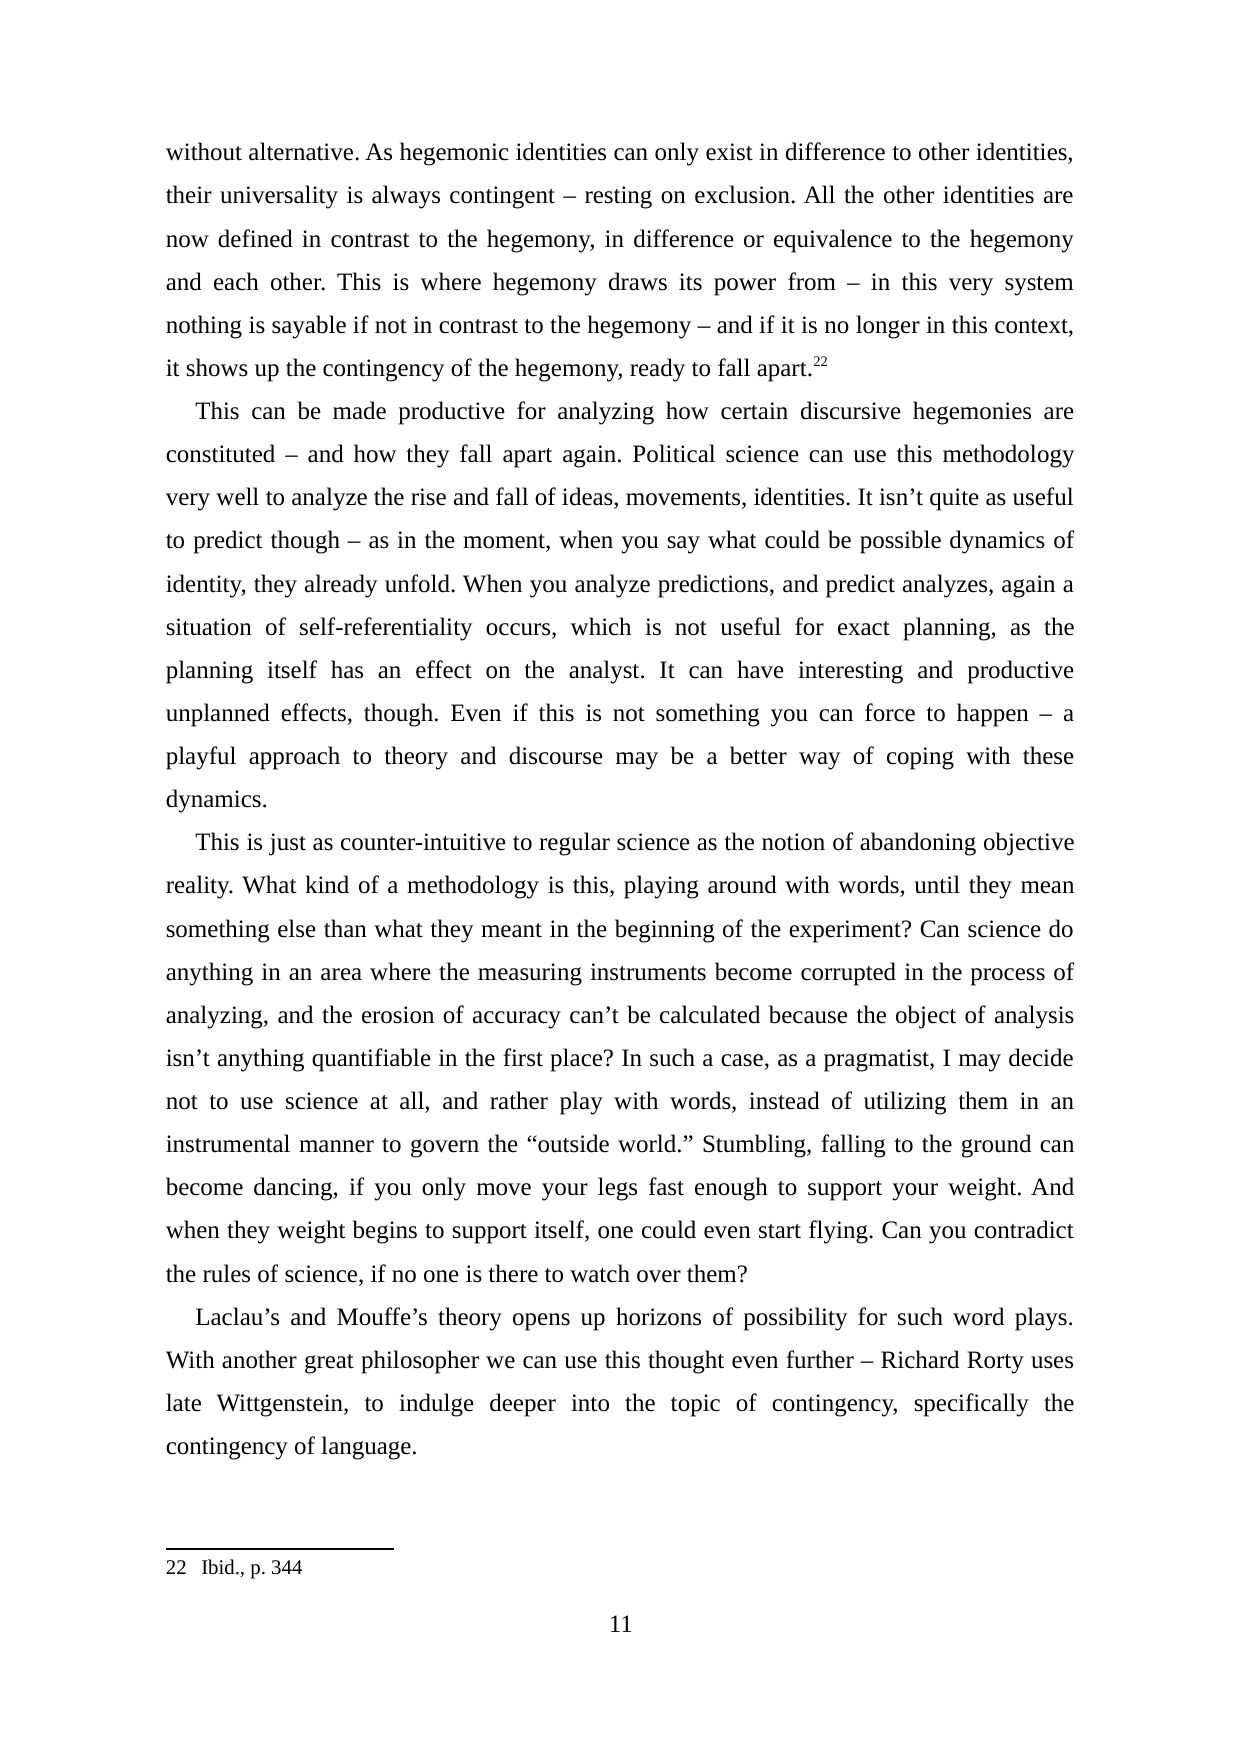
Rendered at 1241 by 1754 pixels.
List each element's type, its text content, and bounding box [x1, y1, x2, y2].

text without alternative. As hegemonic identities can only exist in difference to other identities, their universality is always contingent – resting on exclusion. All the other identities are now defined in contrast to the hegemony, in difference or equivalence to the hegemony and each other. This is where hegemony draws its power from – in this very system nothing is sayable if not in contrast to the hegemony – and if it is no longer in this context, it shows up the contingency of the hegemony, ready to fall apart. [166, 137, 1075, 382]
text Laclau’s and Mouffe’s theory opens up horizons of possibility for such word plays. With another great philosopher we can use this thought even further – Richard Rorty uses late Wittgenstein, to indulge deeper into the topic of contingency, specifically the contingency of language. [166, 1302, 1075, 1460]
text This is just as counter-intuitive to regular science as the notion of abandoning objective reality. What kind of a methodology is this, playing around with words, until they mean something else than what they meant in the beginning of the experiment? Can science do anything in an area where the measuring instruments become corrupted in the process of analyzing, and the erosion of accuracy can’t be calculated because the object of analysis isn’t anything quantifiable in the first place? In such a case, as a pragmatist, I may decide not to use science at all, and rather play with words, instead of utilizing them in an instrumental manner to govern the “outside world.” Stumbling, falling to the ground can become dancing, if you only move your legs fast enough to support your weight. And when they weight begins to support itself, one could even start flying. Can you contradict the rules of science, if no one is there to watch over them? [166, 827, 1075, 1287]
text Ibid., p. 344 [166, 1555, 1075, 1579]
text This can be made productive for analyzing how certain discursive hegemonies are constituted – and how they fall apart again. Political science can use this methodology very well to analyze the rise and fall of ideas, movements, identities. It isn’t quite as useful to predict though – as in the moment, when you say what could be possible dynamics of identity, they already unfold. When you analyze predictions, and predict analyzes, again a situation of self-referentiality occurs, which is not useful for exact planning, as the planning itself has an effect on the analyst. It can have interesting and productive unplanned effects, though. Even if this is not something you can force to happen – a playful approach to theory and discourse may be a better way of coping with these dynamics. [166, 396, 1075, 813]
